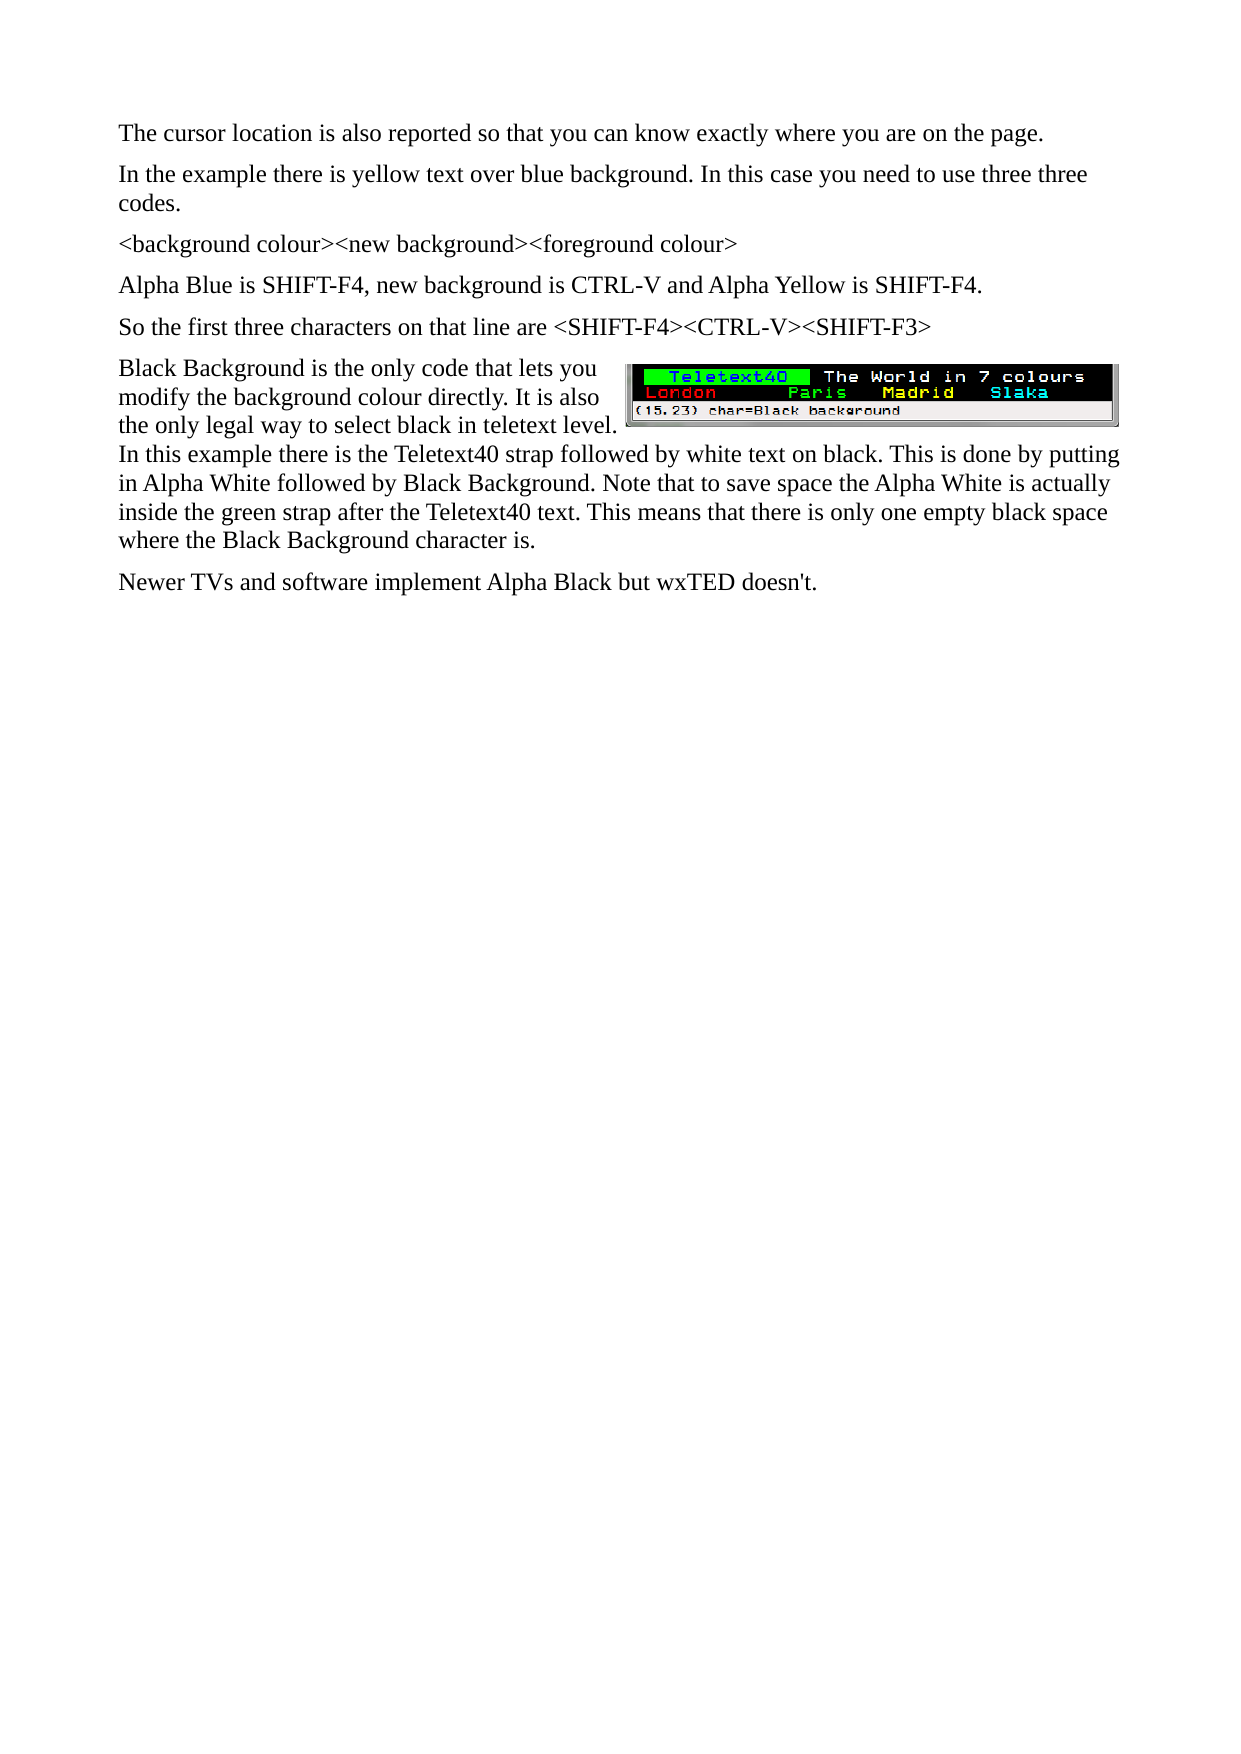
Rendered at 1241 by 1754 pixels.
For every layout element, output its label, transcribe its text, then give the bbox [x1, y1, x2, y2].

picture [625, 364, 1119, 427]
text Black Background is the only code that lets you modify the background colour directly. It is also the only legal way to select black in teletext level. In this example there is the Teletext40 strap followed by white text on black. This is done by putting in Alpha White followed by Black Background. Note that to save space the Alpha White is actually inside the green strap after the Teletext40 text. This means that there is only one empty black space where the Black Background character is. [118, 353, 1122, 554]
text Newer TVs and software implement Alpha Black but wxTED doesn't. [118, 567, 1122, 596]
text So the first three characters on that line are <SHIFT-F4><CTRL-V><SHIFT-F3> [118, 312, 1122, 341]
text Alpha Blue is SHIFT-F4, new background is CTRL-V and Alpha Yellow is SHIFT-F4. [118, 271, 1122, 299]
text In the example there is yellow text over blue background. In this case you need to use three three codes. [118, 159, 1122, 217]
text The cursor location is also reported so that you can know exactly where you are on the page. [118, 118, 1122, 147]
text <background colour><new background><foreground colour> [118, 229, 1122, 258]
